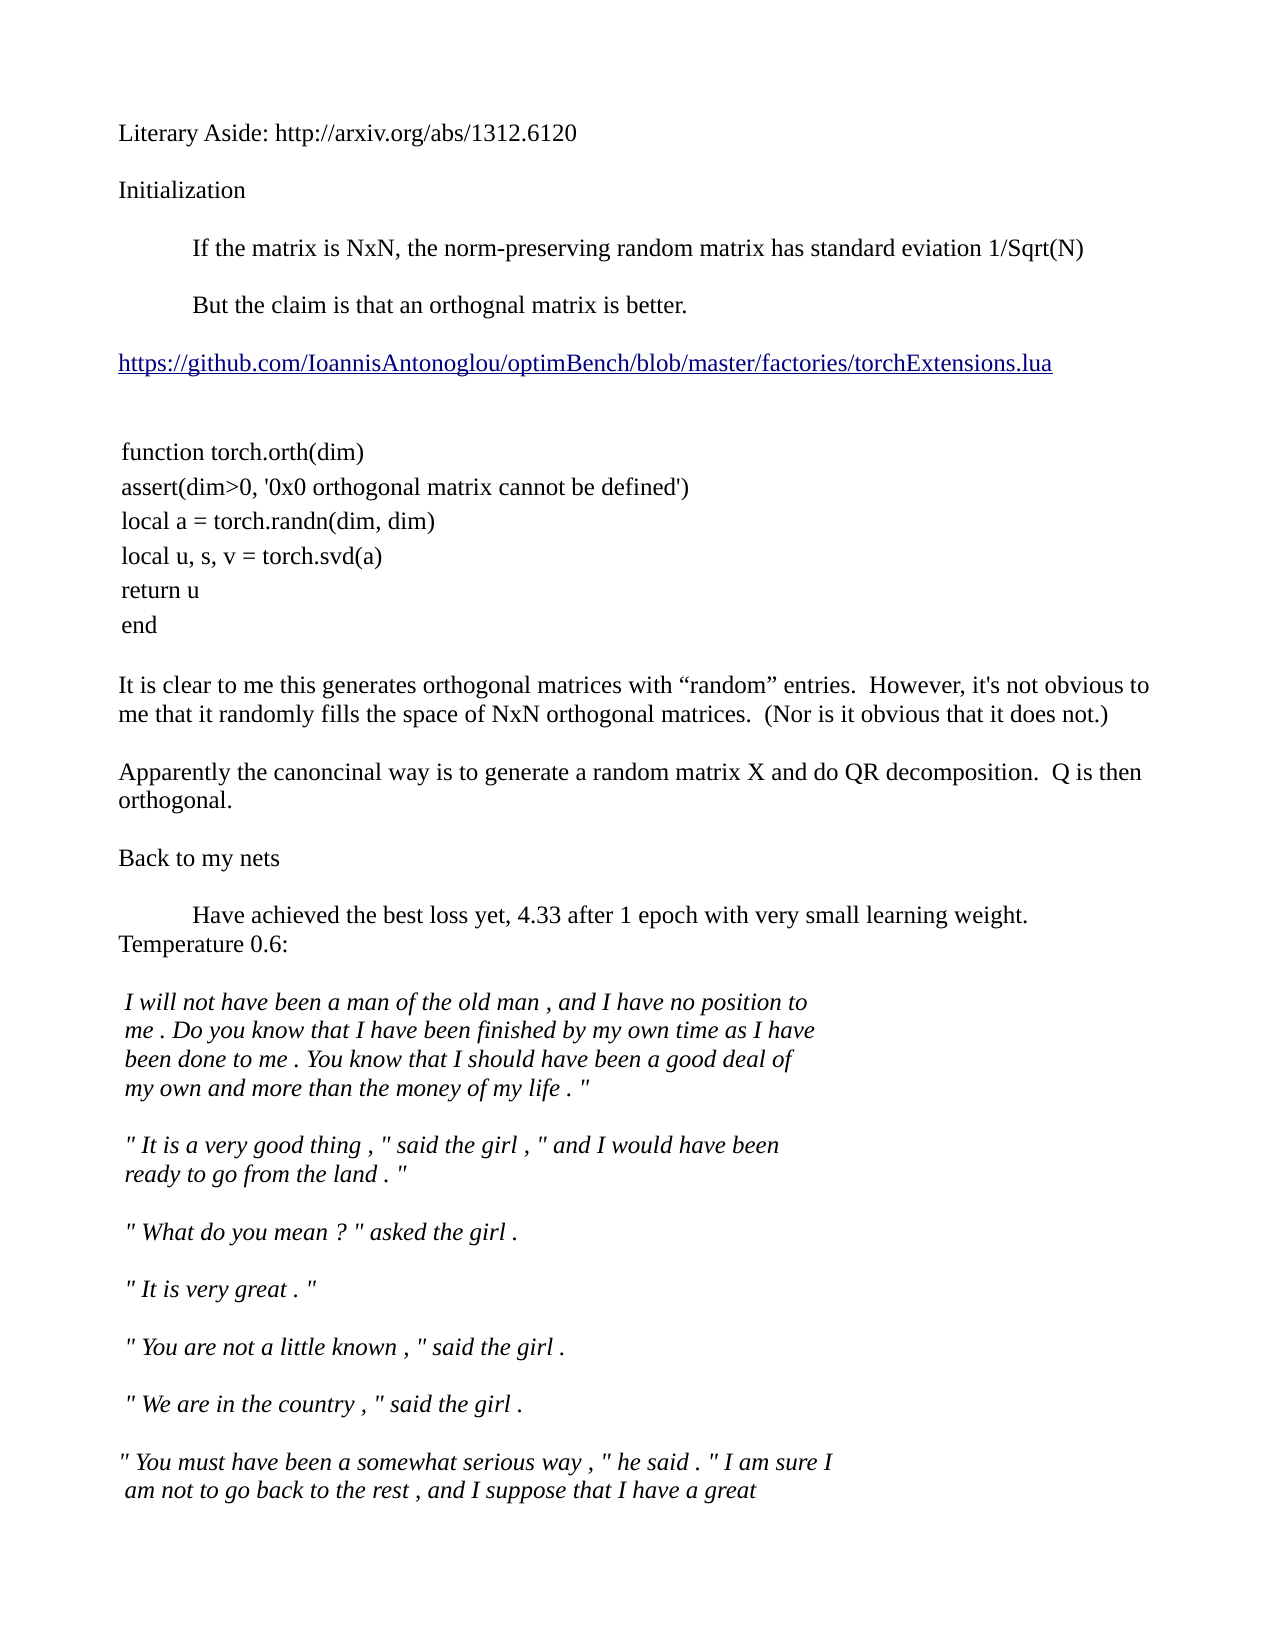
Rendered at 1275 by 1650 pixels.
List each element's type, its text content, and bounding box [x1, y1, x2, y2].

text " What do you mean ? " asked the girl . [118, 1217, 1157, 1246]
text Apparently the canoncinal way is to generate a random matrix X and do QR decomposition. Q is then orthogonal. [118, 757, 1157, 814]
text " It is very great . " [118, 1274, 1157, 1303]
text Initialization [118, 176, 1157, 204]
text Back to my nets [118, 843, 1157, 872]
table_cell return u [118, 573, 704, 607]
text But the claim is that an orthognal matrix is better. [118, 291, 1157, 319]
text Literary Aside: http://arxiv.org/abs/1312.6120 [118, 118, 1157, 147]
text " It is a very good thing , " said the girl , " and I would have been [118, 1131, 1157, 1159]
text " We are in the country , " said the girl . [118, 1389, 1157, 1418]
text my own and more than the money of my life . " [118, 1073, 1157, 1102]
text am not to go back to the rest , and I suppose that I have a great [118, 1476, 1157, 1504]
text Have achieved the best loss yet, 4.33 after 1 epoch with very small learning weight. Temperature 0.6: [118, 901, 1157, 958]
text It is clear to me this generates orthogonal matrices with “random” entries. However, it's not obvious to me that it randomly fills the space of NxN orthogonal matrices. (Nor is it obvious that it does not.) [118, 671, 1157, 728]
table_cell local a = torch.randn(dim, dim) [118, 504, 704, 538]
table_header end [118, 607, 170, 642]
text me . Do you know that I have been finished by my own time as I have [118, 1016, 1157, 1044]
text If the matrix is NxN, the norm-preserving random matrix has standard eviation 1/Sqrt(N) [118, 233, 1157, 262]
text https://github.com/IoannisAntonoglou/optimBench/blob/master/factories/torchExtensions.lua [118, 348, 1157, 377]
text " You must have been a somewhat serious way , " he said . " I am sure I [118, 1447, 1157, 1476]
table_header assert(dim>0, '0x0 orthogonal matrix cannot be defined') [118, 469, 704, 503]
text ready to go from the land . " [118, 1159, 1157, 1188]
text been done to me . You know that I should have been a good deal of [118, 1044, 1157, 1073]
table_cell local u, s, v = torch.svd(a) [118, 538, 704, 573]
text I will not have been a man of the old man , and I have no position to [118, 987, 1157, 1016]
table_header function torch.orth(dim) [118, 434, 378, 469]
text " You are not a little known , " said the girl . [118, 1332, 1157, 1361]
